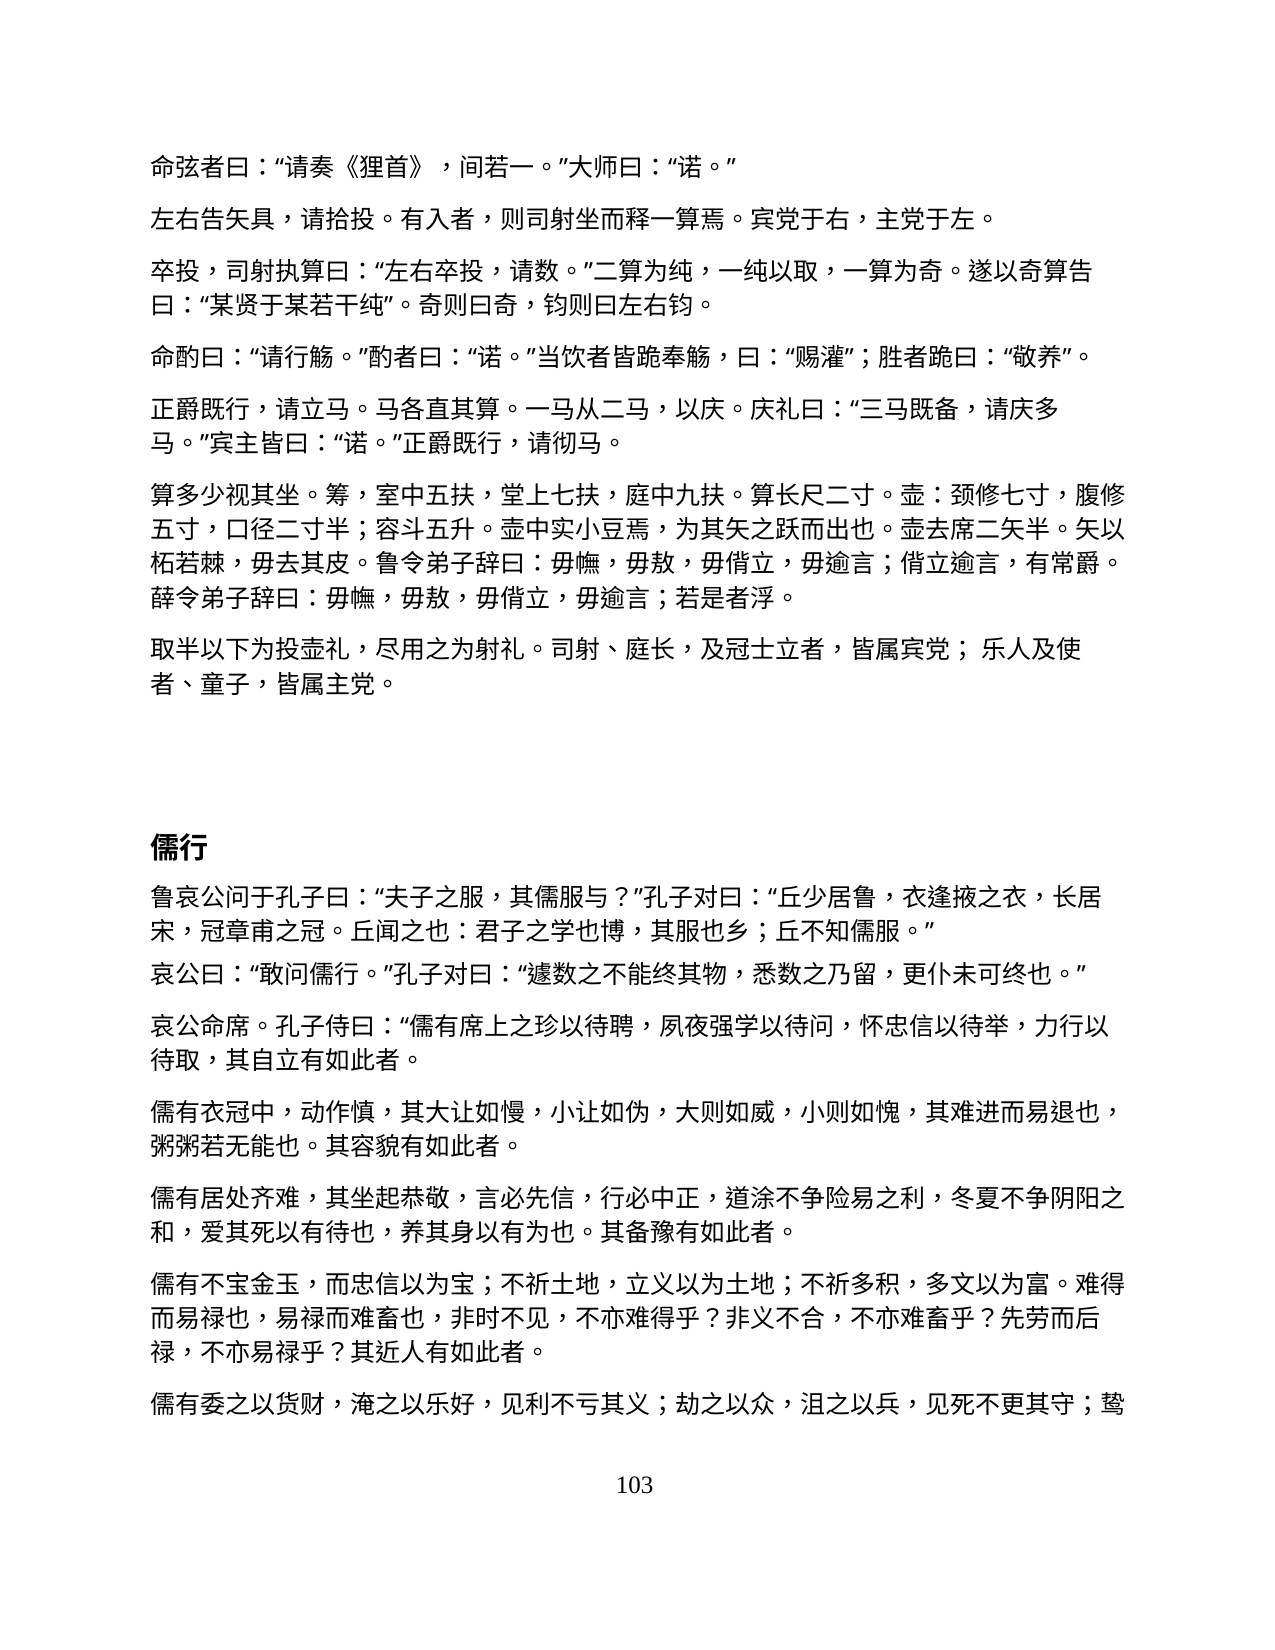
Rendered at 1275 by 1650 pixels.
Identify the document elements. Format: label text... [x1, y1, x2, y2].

text 鲁哀公问于孔子曰：“夫子之服，其儒服与？”孔子对曰：“丘少居鲁，衣逢掖之衣，长居宋，冠章甫之冠。丘闻之也：君子之学也博，其服也乡；丘不知儒服。” [150, 880, 1125, 948]
text 算多少视其坐。筹，室中五扶，堂上七扶，庭中九扶。算长尺二寸。壶：颈修七寸，腹修五寸，口径二寸半；容斗五升。壶中实小豆焉，为其矢之跃而出也。壶去席二矢半。矢以柘若棘，毋去其皮。鲁令弟子辞曰：毋幠，毋敖，毋偝立，毋逾言；偝立逾言，有常爵。薛令弟子辞曰：毋幠，毋敖，毋偝立，毋逾言；若是者浮。 [150, 478, 1125, 614]
text 卒投，司射执算曰：“左右卒投，请数。”二算为纯，一纯以取，一算为奇。遂以奇算告曰：“某贤于某若干纯”。奇则曰奇，钧则曰左右钧。 [150, 254, 1125, 322]
text 左右告矢具，请拾投。有入者，则司射坐而释一算焉。宾党于右，主党于左。 [150, 202, 1125, 236]
text 取半以下为投壶礼，尽用之为射礼。司射、庭长，及冠士立者，皆属宾党； 乐人及使者、童子，皆属主党。 [150, 632, 1125, 700]
text 儒有不宝金玉，而忠信以为宝；不祈土地，立义以为土地；不祈多积，多文以为富。难得而易禄也，易禄而难畜也，非时不见，不亦难得乎？非义不合，不亦难畜乎？先劳而后禄，不亦易禄乎？其近人有如此者。 [150, 1267, 1125, 1369]
text 哀公曰：“敢问儒行。”孔子对曰：“遽数之不能终其物，悉数之乃留，更仆未可终也。” [150, 957, 1125, 991]
text 哀公命席。孔子侍曰：“儒有席上之珍以待聘，夙夜强学以待问，怀忠信以待举，力行以待取，其自立有如此者。 [150, 1009, 1125, 1077]
subtitle 儒行 [150, 828, 1125, 867]
text 命酌曰：“请行觞。”酌者曰：“诺。”当饮者皆跪奉觞，曰：“赐灌”；胜者跪曰：“敬养”。 [150, 340, 1125, 374]
text 儒有衣冠中，动作慎，其大让如慢，小让如伪，大则如威，小则如愧，其难进而易退也，粥粥若无能也。其容貌有如此者。 [150, 1095, 1125, 1163]
text 儒有委之以货财，淹之以乐好，见利不亏其义；劫之以众，沮之以兵，见死不更其守；鸷 [150, 1387, 1125, 1421]
text 儒有居处齐难，其坐起恭敬，言必先信，行必中正，道涂不争险易之利，冬夏不争阴阳之和，爱其死以有待也，养其身以有为也。其备豫有如此者。 [150, 1181, 1125, 1249]
text 正爵既行，请立马。马各直其算。一马从二马，以庆。庆礼曰：“三马既备，请庆多马。”宾主皆曰：“诺。”正爵既行，请彻马。 [150, 392, 1125, 460]
text 命弦者曰：“请奏《狸首》，间若一。”大师曰：“诺。” [150, 150, 1125, 184]
